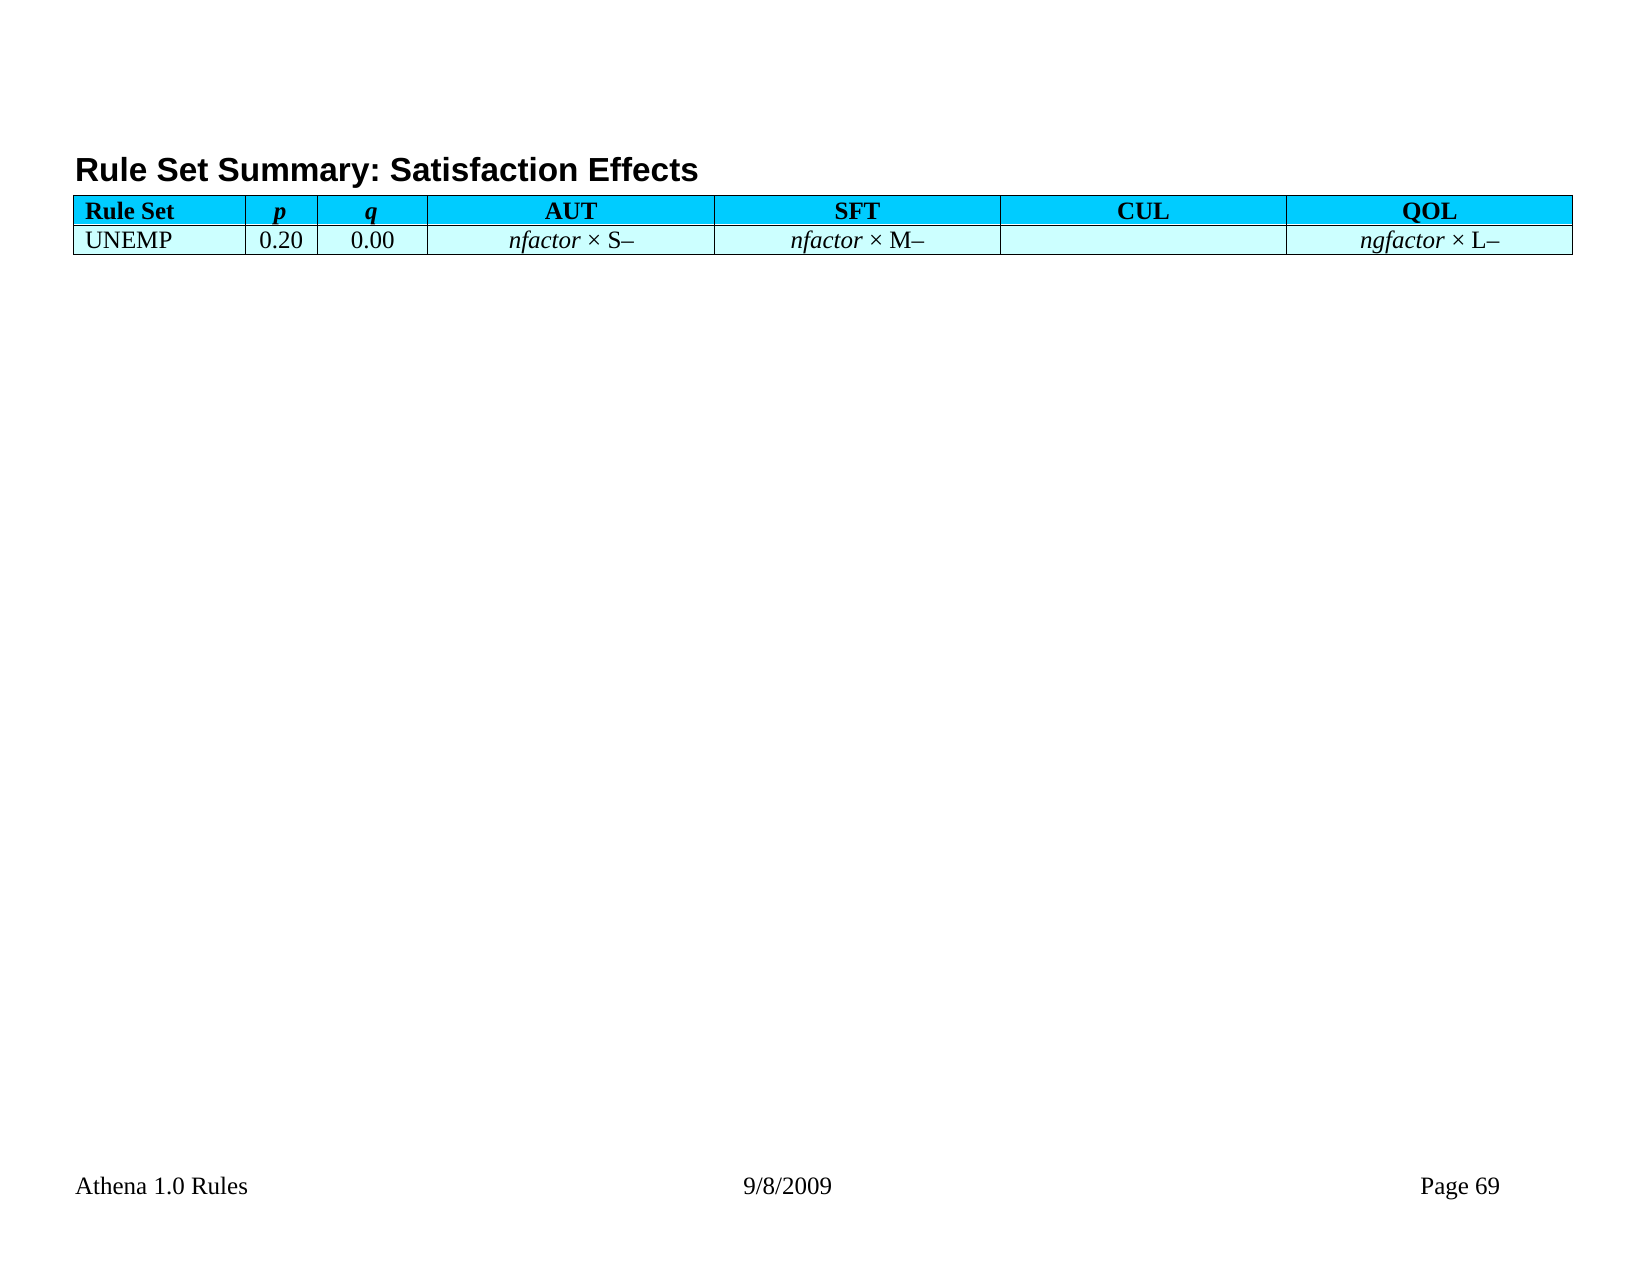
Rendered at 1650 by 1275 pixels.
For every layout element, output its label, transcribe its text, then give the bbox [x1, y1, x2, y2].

table_cell nfactor × M– [715, 226, 1000, 254]
table_cell [1001, 226, 1286, 254]
table_header SFT [715, 196, 1000, 224]
table_header QOL [1287, 196, 1572, 224]
text Rule Set Summary: Satisfaction Effects [75, 150, 1575, 188]
table_cell nfactor × S– [428, 226, 714, 254]
table_header Rule Set [74, 196, 245, 224]
table_cell ngfactor × L– [1287, 226, 1572, 254]
table_header q [318, 196, 427, 224]
table_header p [246, 196, 317, 224]
table_header AUT [428, 196, 714, 224]
table_header CUL [1001, 196, 1286, 224]
table_cell 0.20 [246, 226, 317, 254]
table_cell 0.00 [318, 226, 427, 254]
table_cell UNEMP [74, 226, 245, 254]
